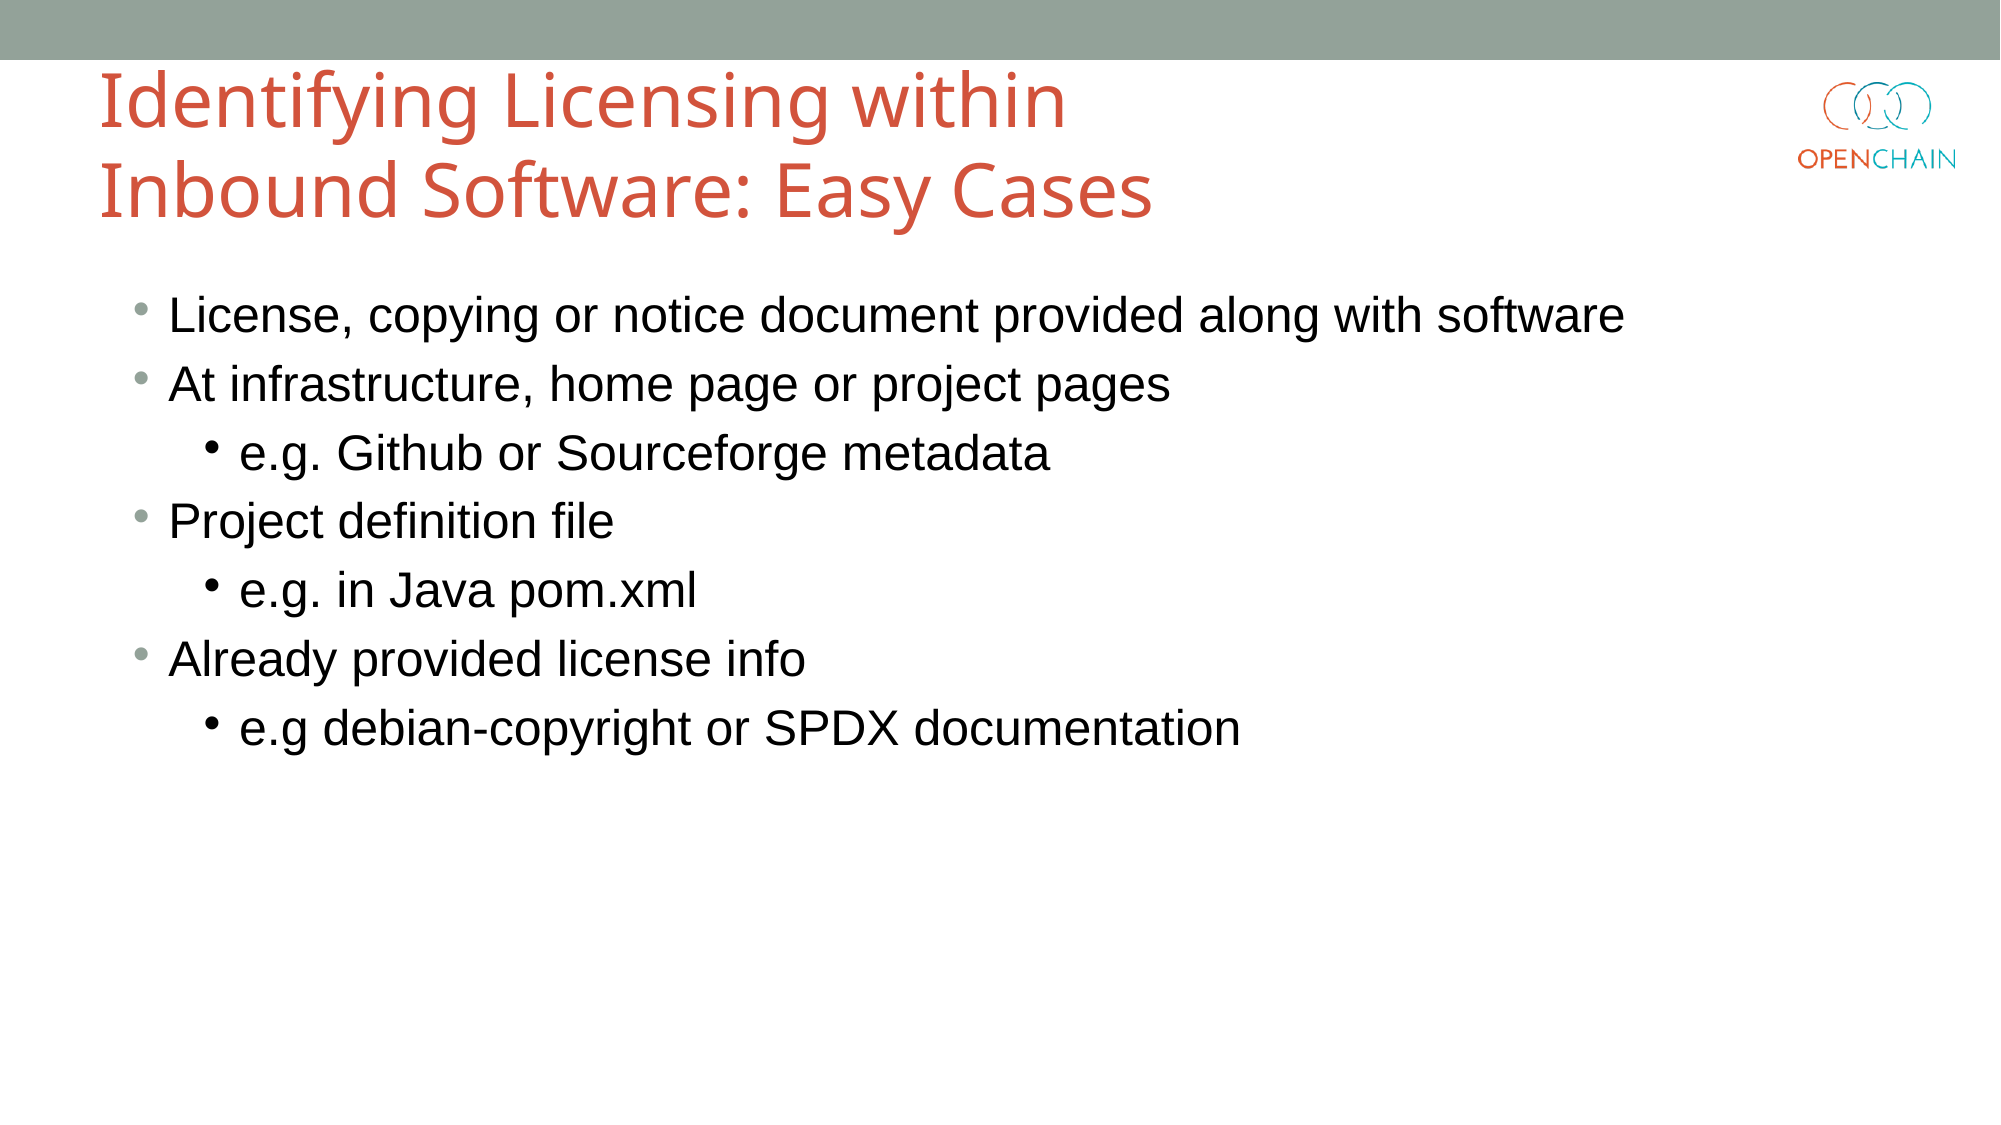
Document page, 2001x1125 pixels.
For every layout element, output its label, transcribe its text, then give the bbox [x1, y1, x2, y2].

text_box License, copying or notice document provided along with software At infrastructure, home page or project pages e.g. Github or Sourceforge metadata Project definition file e.g. in Java pom.xml Already provided license info e.g debian-copyright or SPDX documentation [118, 266, 1928, 1003]
text_box Identifying Licensing within Inbound Software: Easy Cases [100, 52, 1899, 225]
